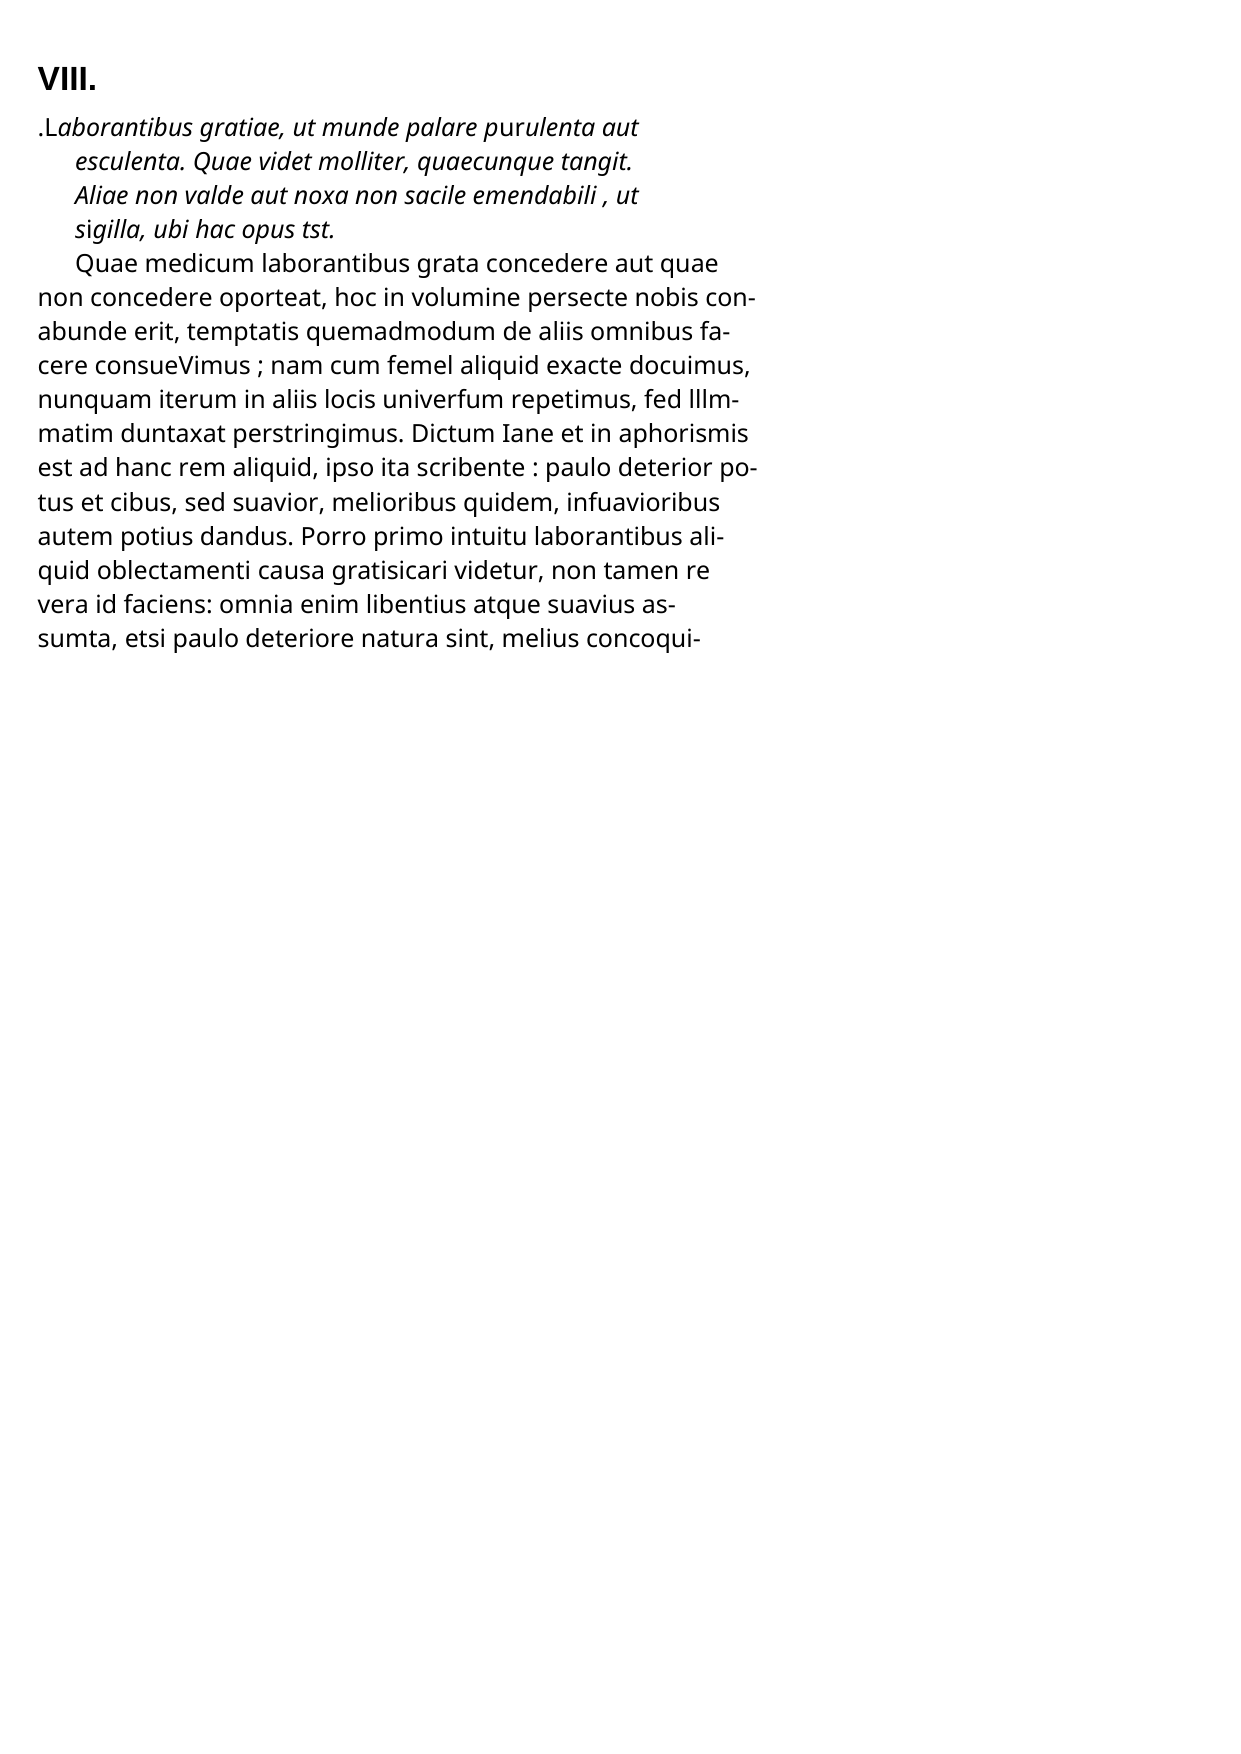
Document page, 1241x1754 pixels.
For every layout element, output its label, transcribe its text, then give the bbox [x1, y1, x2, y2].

text Quae medicum laborantibus grata concedere aut quae non concedere oporteat, hoc in volumine persecte nobis con- abunde erit, temptatis quemadmodum de aliis omnibus fa- cere consueVimus ; nam cum femel aliquid exacte docuimus, nunquam iterum in aliis locis univerfum repetimus, fed lllm- matim duntaxat perstringimus. Dictum Iane et in aphorismis est ad hanc rem aliquid, ipso ita scribente : paulo deterior po- tus et cibus, sed suavior, melioribus quidem, infuavioribus autem potius dandus. Porro primo intuitu laborantibus ali- quid oblectamenti causa gratisicari videtur, non tamen re vera id faciens: omnia enim libentius atque suavius as- sumta, etsi paulo deteriore natura sint, melius concoqui- [37, 246, 1203, 654]
text .Laborantibus gratiae, ut munde palare purulenta aut esculenta. Quae videt molliter, quaecunque tangit. Aliae non valde aut noxa non sacile emendabili , ut sigilla, ubi hac opus tst. [37, 109, 1203, 246]
subtitle VIII. [37, 58, 1203, 97]
